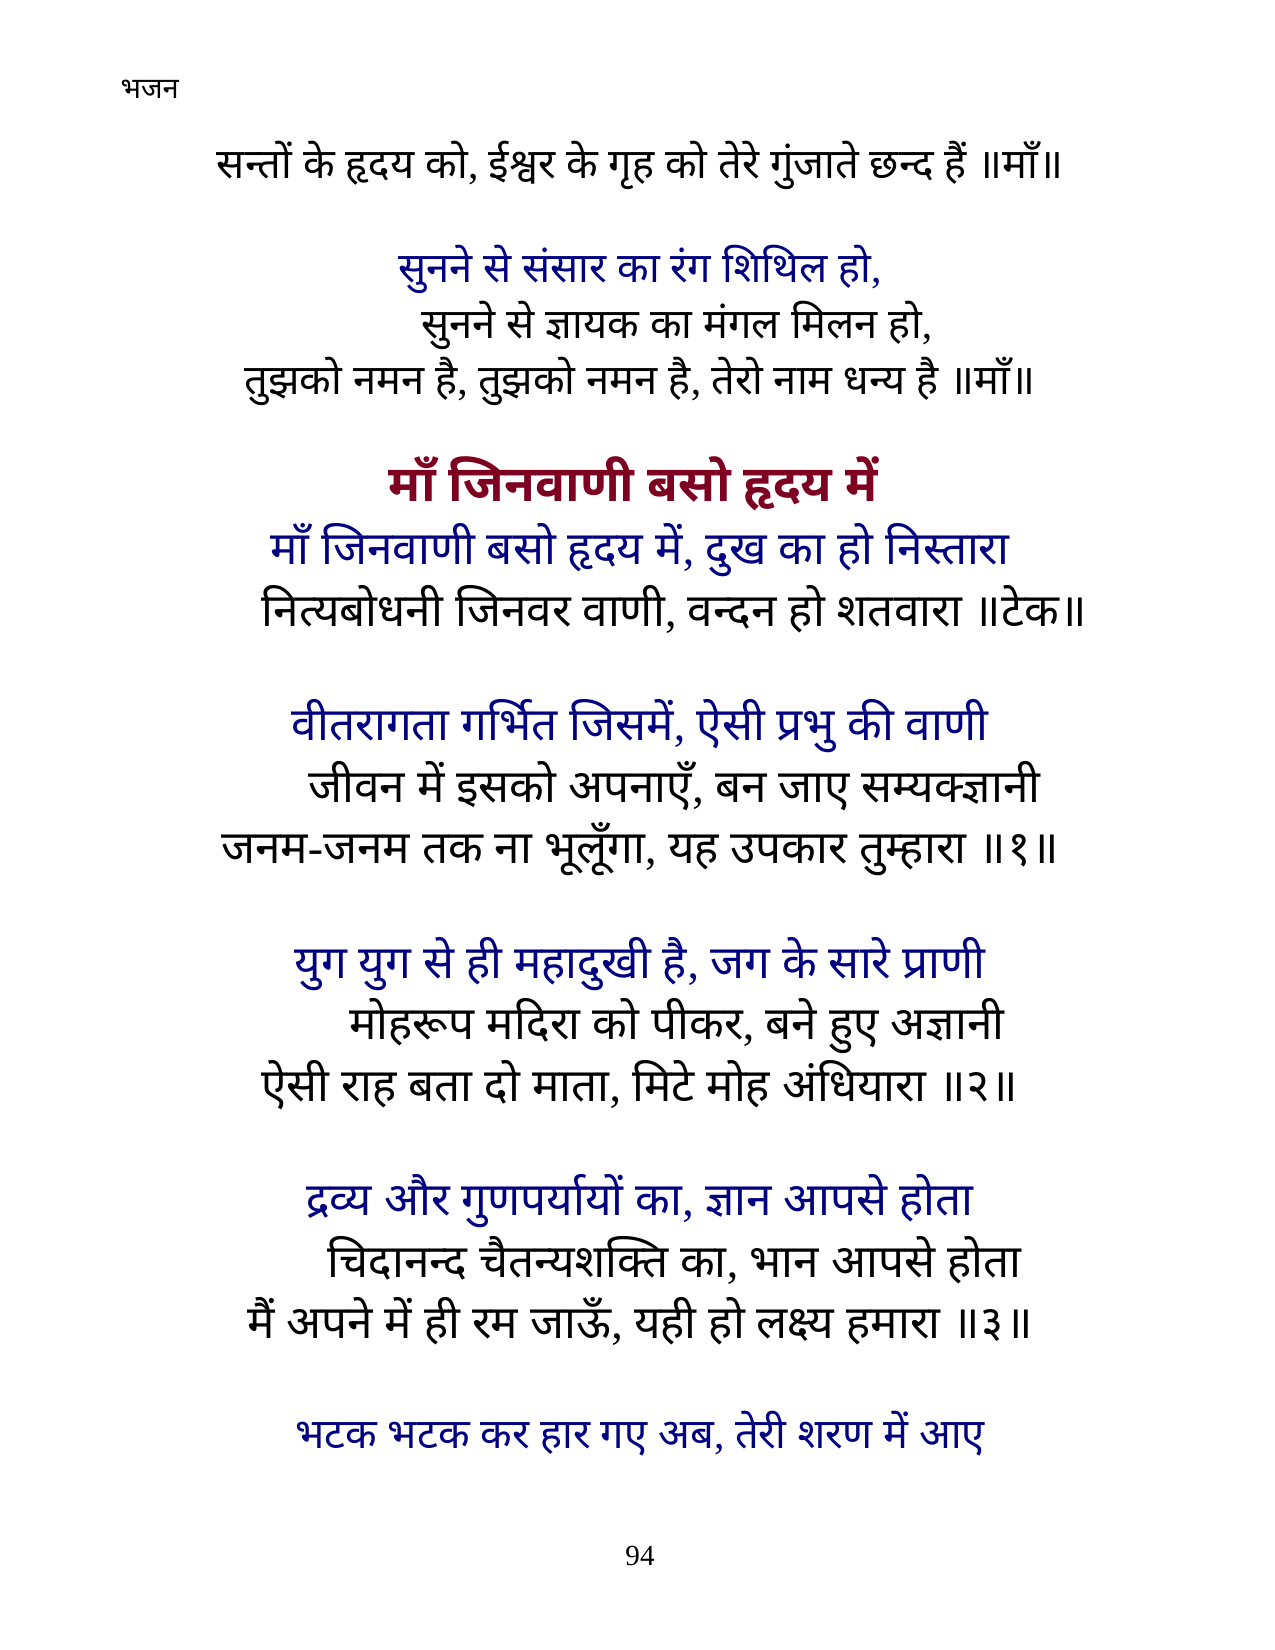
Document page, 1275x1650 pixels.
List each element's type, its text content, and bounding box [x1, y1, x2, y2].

text जीवन में इसको अपनाएँ, बन जाए सम्यक्ज्ञानी [83, 759, 1196, 821]
text द्रव्य और गुणपर्यायों का, ज्ञान आपसे होता [83, 1173, 1196, 1234]
text ऐसी राह बता दो माता, मिटे मोह अंधियारा ॥२॥ [83, 1058, 1196, 1120]
text माँ जिनवाणी बसो हृदय में, दुख का हो निस्तारा [83, 522, 1196, 583]
text वीतरागता गर्भित जिसमें, ऐसी प्रभु की वाणी [83, 698, 1196, 759]
text युग युग से ही महादुखी है, जग के सारे प्राणी [83, 935, 1196, 997]
text सुनने से संसार का रंग शिथिल हो, [83, 243, 1196, 299]
text तुझको नमन है, तुझको नमन है, तेरो नाम धन्य है ॥माँ॥ [83, 355, 1196, 411]
text भटक भटक कर हार गए अब, तेरी शरण में आए [83, 1410, 1196, 1466]
text जनम-जनम तक ना भूलूँगा, यह उपकार तुम्हारा ॥१॥ [83, 821, 1196, 882]
text चिदानन्द चैतन्यशक्ति का, भान आपसे होता [83, 1234, 1196, 1296]
text मोहरूप मदिरा को पीकर, बने हुए अज्ञानी [83, 997, 1196, 1058]
text माँ जिनवाणी बसो हृदय में [83, 457, 1196, 522]
text सुनने से ज्ञायक का मंगल मिलन हो, [83, 299, 1196, 355]
text सन्तों के हृदय को, ईश्वर के गृह को तेरे गुंजाते छन्द हैं ॥माँ॥ [83, 139, 1196, 195]
text मैं अपने में ही रम जाऊँ, यही हो लक्ष्य हमारा ॥३॥ [83, 1296, 1196, 1357]
text नित्यबोधनी जिनवर वाणी, वन्दन हो शतवारा ॥टेक॥ [83, 583, 1196, 645]
